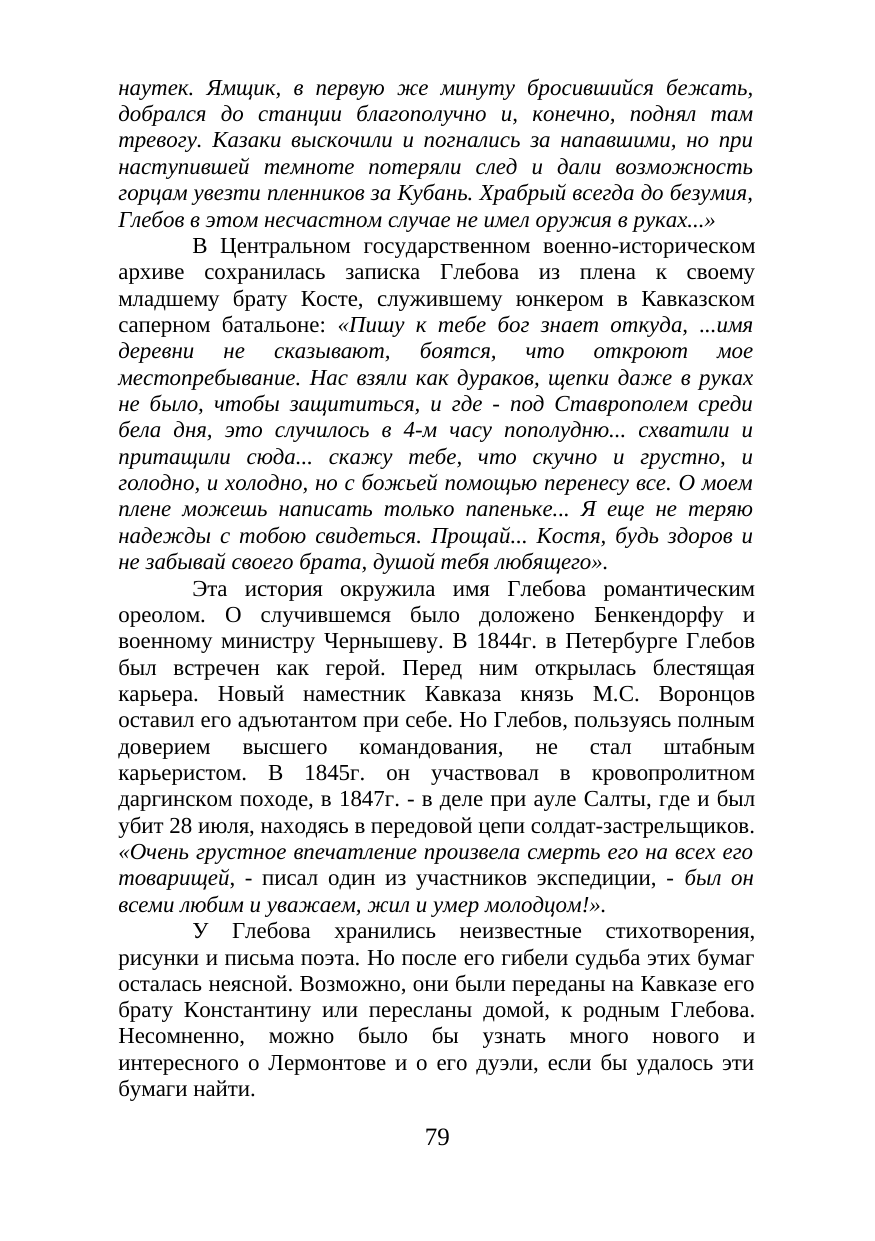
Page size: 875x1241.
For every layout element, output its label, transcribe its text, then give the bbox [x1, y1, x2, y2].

text наутек. Ямщик, в первую же минуту бросившийся бежать, добрался до станции благополучно и, конечно, поднял там тревогу. Казаки выскочили и погнались за напавшими, но при наступившей темноте потеряли след и дали возможность горцам увезти пленников за Кубань. Храбрый всегда до безумия, Глебов в этом несчастном случае не имел оружия в руках...» [118, 74, 756, 232]
text У Глебова хранились неизвестные стихотворения, рисунки и письма поэта. Но после его гибели судьба этих бумаг осталась неясной. Возможно, они были переданы на Кавказе его брату Константину или пересланы домой, к родным Глебова. Несомненно, можно было бы узнать много нового и интересного о Лермонтове и о его дуэли, если бы удалось эти бумаги найти. [118, 917, 756, 1102]
text В Центральном государственном военно-историческом архиве сохранилась записка Глебова из плена к своему младшему брату Косте, служившему юнкером в Кавказском саперном батальоне: «Пишу к тебе бог знает откуда, ...имя деревни не сказывают, боятся, что откроют мое местопребывание. Нас взяли как дураков, щепки даже в руках не было, чтобы защититься, и где - под Ставрополем среди бела дня, это случилось в 4-м часу пополудню... схватили и притащили сюда... скажу тебе, что скучно и грустно, и голодно, и холодно, но с божьей помощью перенесу все. О моем плене можешь написать только папеньке... Я еще не теряю надежды с тобою свидеться. Прощай... Костя, будь здоров и не забывай своего брата, душой тебя любящего». [118, 232, 756, 574]
text Эта история окружила имя Глебова романтическим ореолом. О случившемся было доложено Бенкендорфу и военному министру Чернышеву. В 1844г. в Петербурге Глебов был встречен как герой. Перед ним открылась блестящая карьера. Новый наместник Кавказа князь М.С. Воронцов оставил его адъютантом при себе. Но Глебов, пользуясь полным доверием высшего командования, не стал штабным карьеристом. В 1845г. он участвовал в кровопролитном даргинском походе, в 1847г. - в деле при ауле Салты, где и был убит 28 июля, находясь в передовой цепи солдат-застрельщиков. «Очень грустное впечатление произвела смерть его на всех его товарищей, - писал один из участников экспедиции, - был он всеми любим и уважаем, жил и умер молодцом!». [118, 574, 756, 917]
